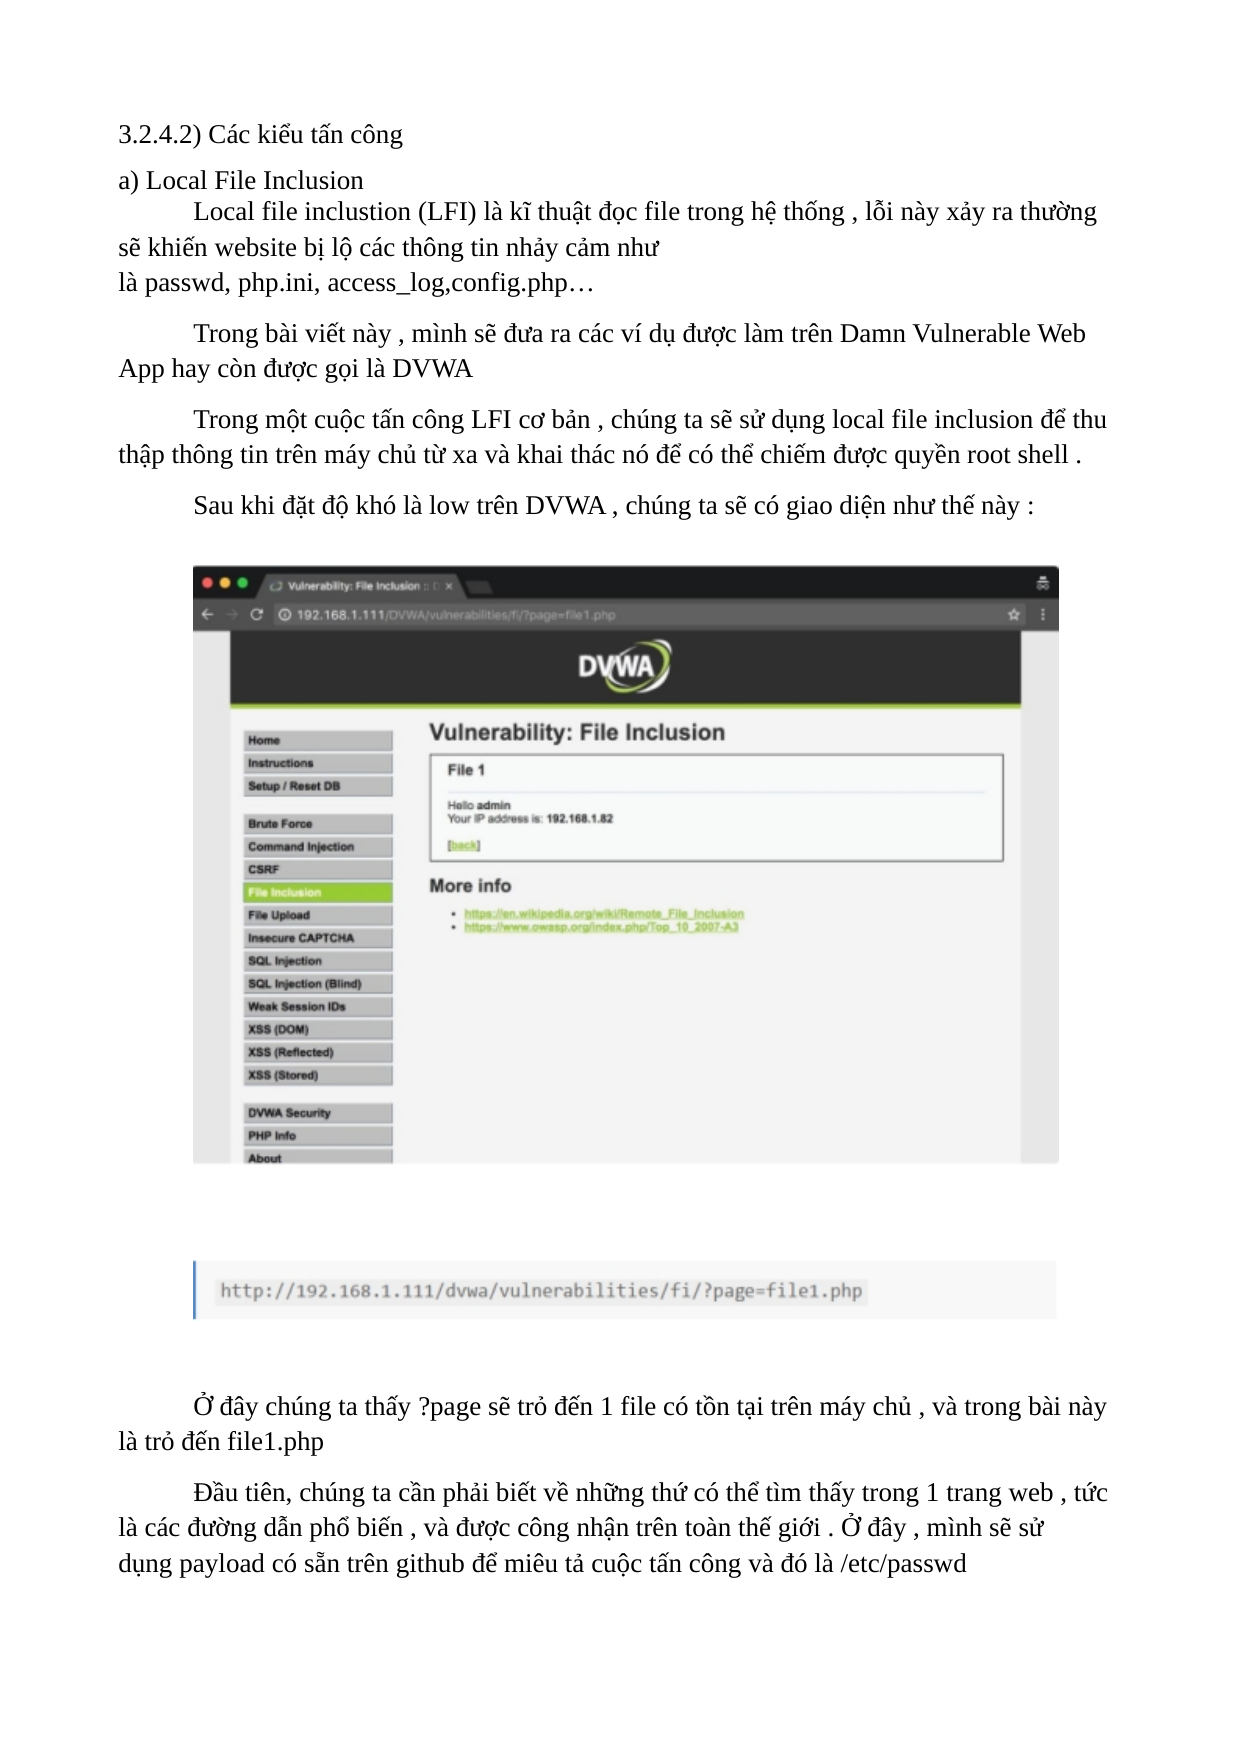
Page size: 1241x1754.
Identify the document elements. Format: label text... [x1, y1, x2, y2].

text Sau khi đặt độ khó là low trên DVWA , chúng ta sẽ có giao diện như thế này : [118, 489, 1122, 520]
text Ở đây chúng ta thấy ?page sẽ trỏ đến 1 file có tồn tại trên máy chủ , và trong bài này là trỏ đến file1.php [118, 1390, 1122, 1457]
subtitle 3.2.4.2) Các kiểu tấn công [118, 118, 1122, 149]
subtitle a) Local File Inclusion [118, 164, 1122, 195]
text Trong bài viết này , mình sẽ đưa ra các ví dụ được làm trên Damn Vulnerable Web App hay còn được gọi là DVWA [118, 317, 1122, 384]
text Trong một cuộc tấn công LFI cơ bản , chúng ta sẽ sử dụng local file inclusion để thu thập thông tin trên máy chủ từ xa và khai thác nó để có thể chiếm được quyền root shell . [118, 403, 1122, 470]
text Local file inclustion (LFI) là kĩ thuật đọc file trong hệ thống , lỗi này xảy ra thường sẽ khiến website bị lộ các thông tin nhảy cảm như là passwd, php.ini, access_log,config.php… [118, 195, 1122, 298]
text Đầu tiên, chúng ta cần phải biết về những thứ có thể tìm thấy trong 1 trang web , tức là các đường dẫn phổ biến , và được công nhận trên toàn thế giới . Ở đây , mình sẽ sử dụng payload có sẵn trên github để miêu tả cuộc tấn công và đó là /etc/passwd [118, 1476, 1122, 1578]
